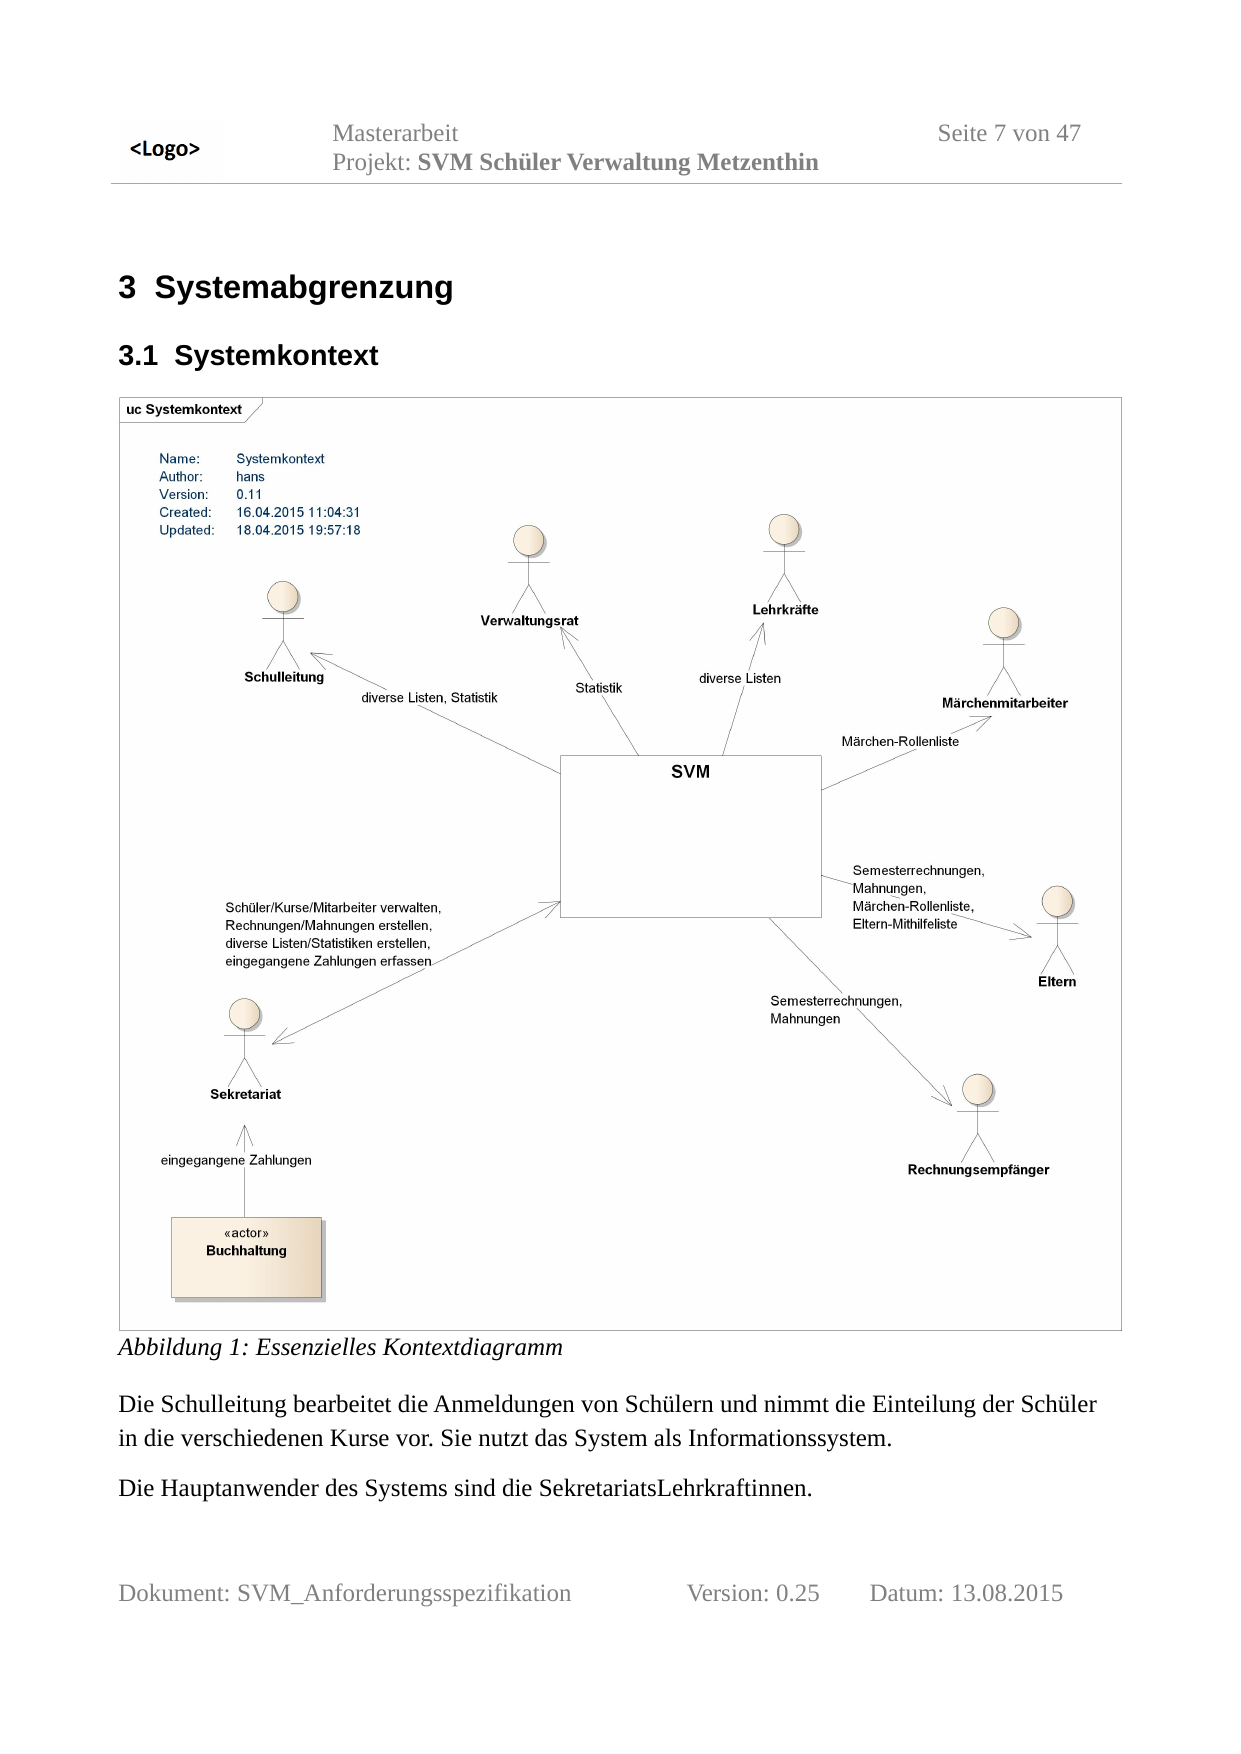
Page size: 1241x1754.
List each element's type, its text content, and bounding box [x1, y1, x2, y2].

subtitle Systemkontext [118, 338, 1122, 371]
text Die Schulleitung bearbeitet die Anmeldungen von Schülern und nimmt die Einteilung der Schüler in die verschiedenen Kurse vor. Sie nutzt das System als Informationssystem. [118, 1389, 1122, 1452]
text Abbildung 1: Essenzielles Kontextdiagramm [118, 1332, 1122, 1360]
subtitle Systemabgrenzung [118, 267, 1122, 305]
picture [118, 118, 224, 183]
text Die Hauptanwender des Systems sind die SekretariatsLehrkraftinnen. [118, 1473, 1122, 1501]
picture [118, 396, 1123, 1332]
